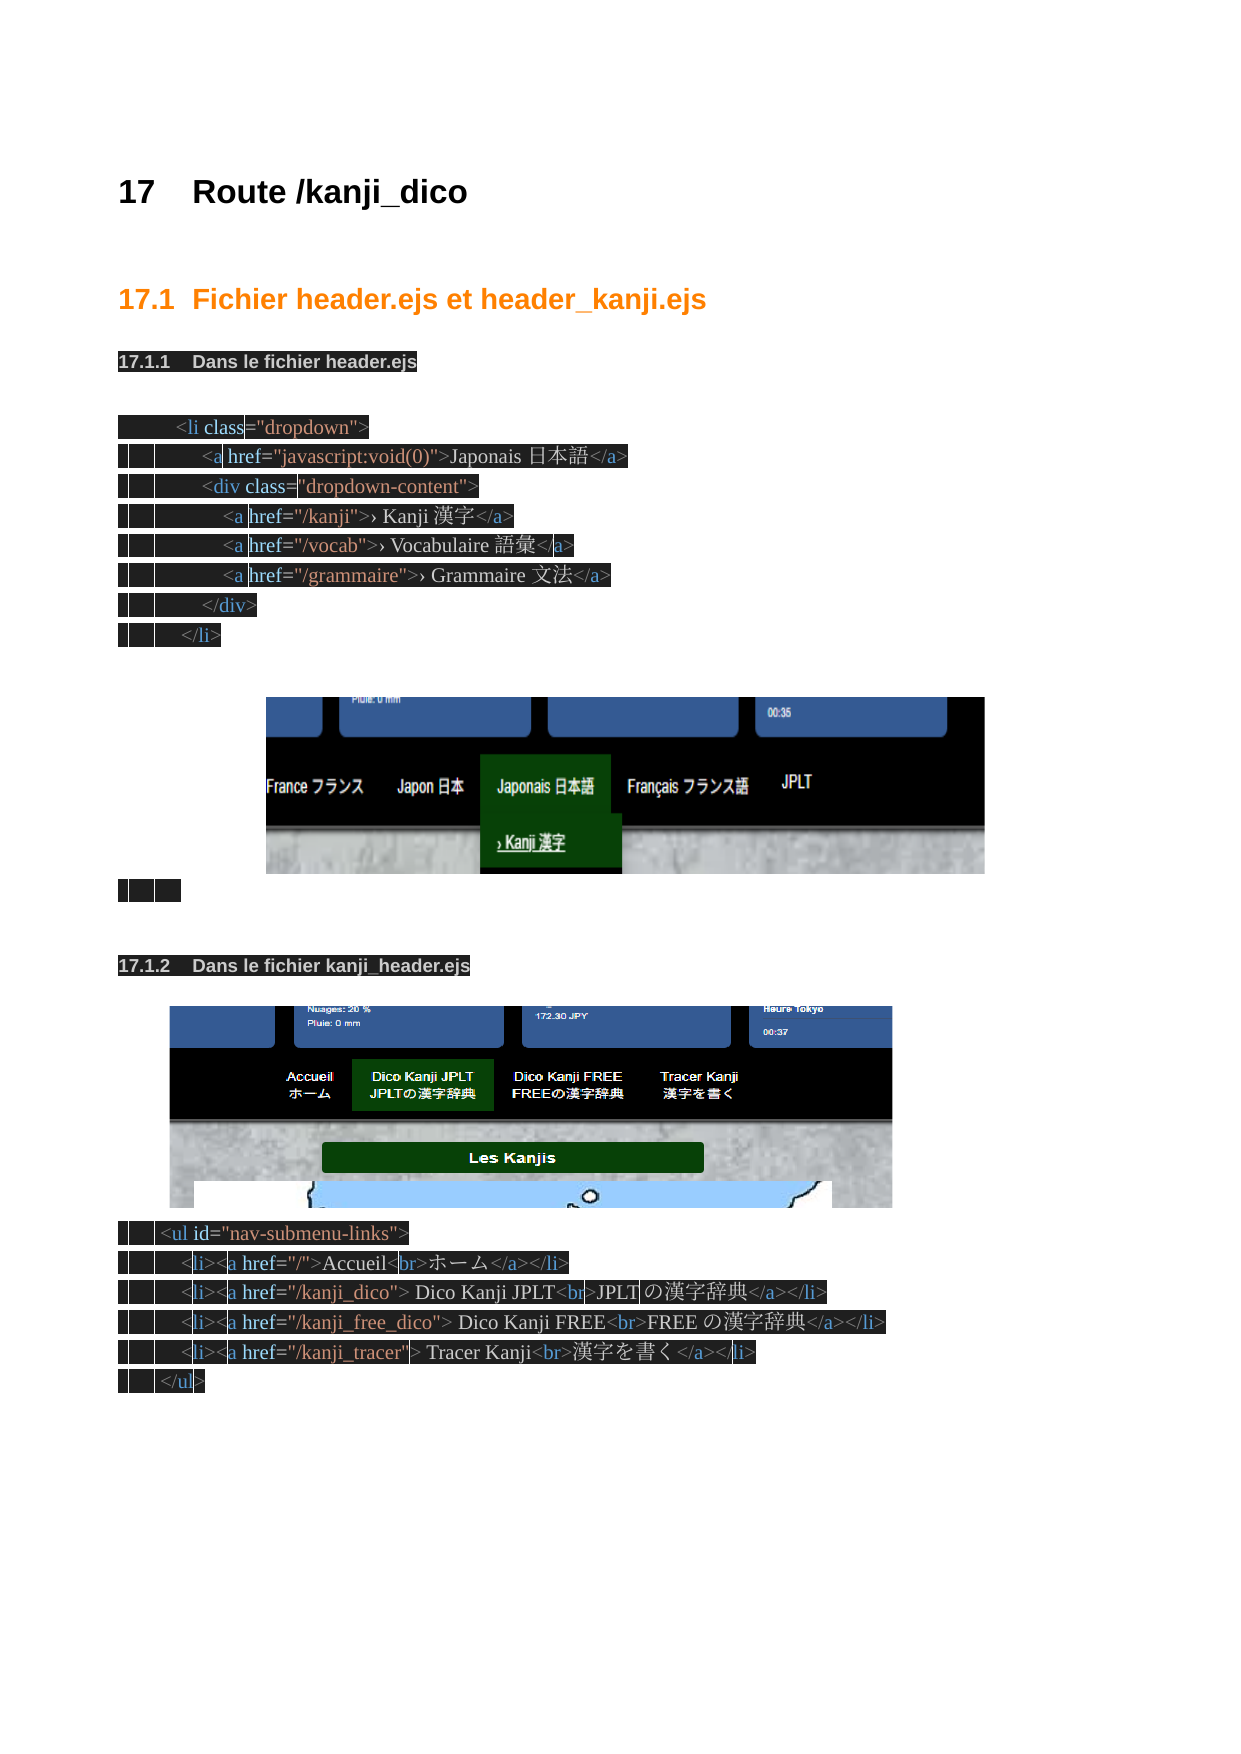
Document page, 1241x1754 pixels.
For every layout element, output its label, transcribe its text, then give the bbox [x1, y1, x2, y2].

text <a href="/grammaire">› Grammaire 文法</a> [118, 557, 1122, 587]
subtitle Dans le fichier kanji_header.ejs [118, 947, 1122, 976]
text <a href="/vocab">› Vocabulaire 語彙</a> [118, 528, 1122, 557]
picture [169, 1006, 893, 1208]
text <a href="/kanji">› Kanji 漢字</a> [118, 498, 1122, 528]
text <li class="dropdown"> [118, 415, 1122, 439]
text <li><a href="/kanji_free_dico"> Dico Kanji FREE<br>FREEの漢字辞典</a></li> [118, 1304, 1122, 1334]
text <a href="javascript:void(0)">Japonais 日本語</a> [118, 439, 1122, 468]
text <li><a href="/kanji_tracer"> Tracer Kanji<br>漢字を書く</a></li> [118, 1334, 1122, 1364]
picture [266, 697, 985, 874]
subtitle Fichier header.ejs et header_kanji.ejs [118, 282, 1122, 316]
subtitle Dans le fichier header.ejs [118, 343, 1122, 372]
text </div> [118, 587, 1122, 617]
text <li><a href="/kanji_dico"> Dico Kanji JPLT<br>JPLTの漢字辞典</a></li> [118, 1274, 1122, 1304]
text <li><a href="/">Accueil<br>ホーム</a></li> [118, 1245, 1122, 1274]
text <div class="dropdown-content"> [118, 468, 1122, 498]
subtitle Route /kanji_dico [118, 172, 1122, 210]
text </li> [118, 617, 1122, 647]
text <ul id="nav-submenu-links"> [118, 1221, 1122, 1245]
text </ul> [118, 1364, 1122, 1393]
